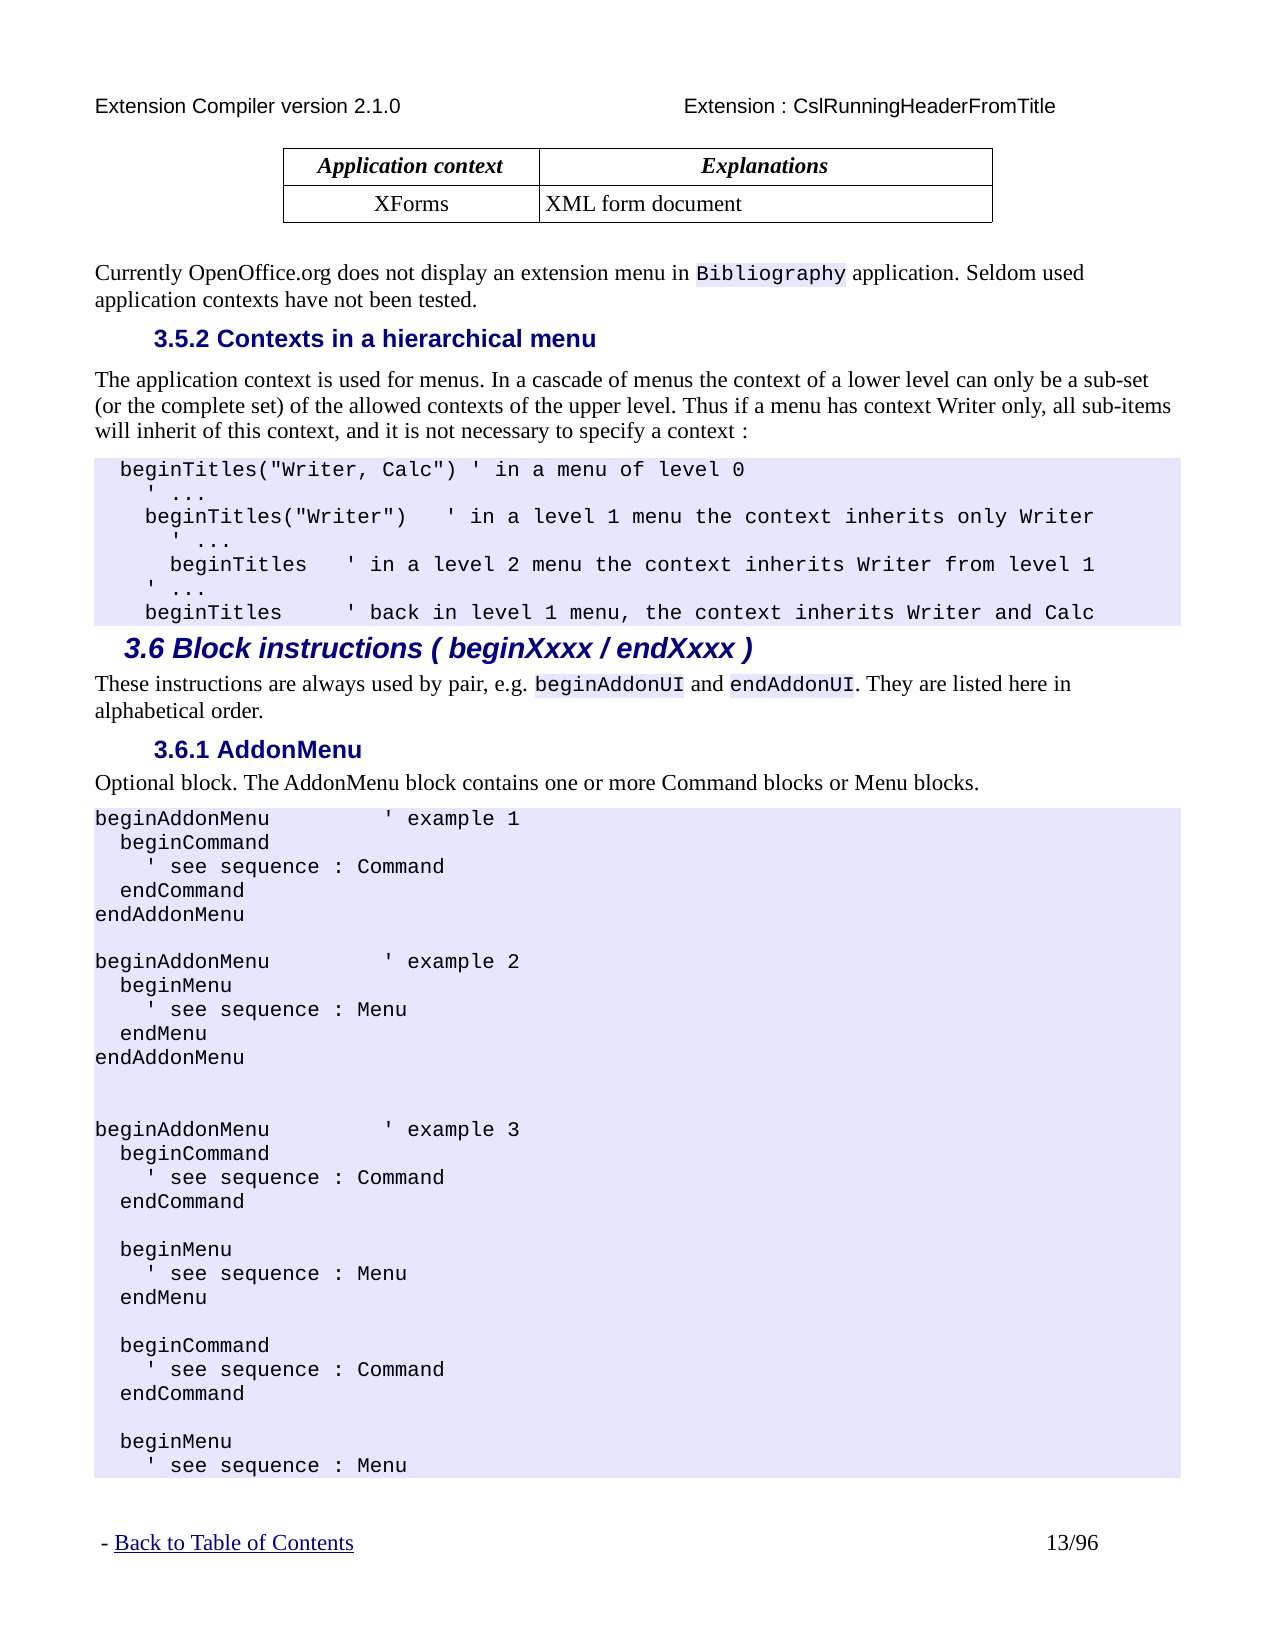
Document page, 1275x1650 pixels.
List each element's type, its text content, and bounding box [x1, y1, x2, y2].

text endAddonMenu [94, 903, 1181, 927]
table_cell XML form document [540, 186, 992, 222]
text beginCommand [94, 1143, 1181, 1167]
text endCommand [94, 1383, 1181, 1407]
text ' ... [94, 530, 1181, 554]
text endCommand [94, 879, 1181, 903]
text endCommand [94, 1191, 1181, 1215]
table_cell XForms [284, 186, 539, 222]
text beginMenu [94, 975, 1181, 999]
text beginAddonMenu ' example 1 [94, 808, 1181, 832]
table_header Application context [284, 149, 539, 184]
text endMenu [94, 1287, 1181, 1311]
text The application context is used for menus. In a cascade of menus the context of a lower level can only be a sub-set (or the complete set) of the allowed contexts of the upper level. Thus if a menu has context Writer only, all sub-items will inherit of this context, and it is not necessary to specify a context : [94, 367, 1181, 444]
text beginTitles("Writer, Calc") ' in a menu of level 0 [94, 458, 1181, 482]
text ' see sequence : Menu [94, 1454, 1181, 1478]
subtitle Contexts in a hierarchical menu [153, 325, 1181, 353]
text beginMenu [94, 1239, 1181, 1263]
text Currently OpenOffice.org does not display an extension menu in Bibliography application. Seldom used application contexts have not been tested. [94, 260, 1181, 312]
subtitle AddonMenu [153, 736, 1181, 764]
text beginAddonMenu ' example 3 [94, 1119, 1181, 1143]
text ' see sequence : Menu [94, 999, 1181, 1023]
text ' see sequence : Command [94, 1359, 1181, 1383]
text ' see sequence : Command [94, 1167, 1181, 1191]
text endMenu [94, 1023, 1181, 1047]
text beginTitles("Writer") ' in a level 1 menu the context inherits only Writer [94, 506, 1181, 530]
text ' see sequence : Command [94, 856, 1181, 879]
text beginAddonMenu ' example 2 [94, 951, 1181, 975]
subtitle Block instructions ( beginXxxx / endXxxx ) [124, 632, 1181, 665]
text endAddonMenu [94, 1047, 1181, 1071]
text These instructions are always used by pair, e.g. beginAddonUI and endAddonUI. They are listed here in alphabetical order. [94, 671, 1181, 723]
text beginMenu [94, 1431, 1181, 1454]
text ' ... [94, 578, 1181, 602]
text Optional block. The AddonMenu block contains one or more Command blocks or Menu blocks. [94, 769, 1181, 795]
text ' ... [94, 482, 1181, 506]
text beginTitles ' back in level 1 menu, the context inherits Writer and Calc [94, 602, 1181, 626]
text beginTitles ' in a level 2 menu the context inherits Writer from level 1 [94, 554, 1181, 578]
table_header Explanations [540, 149, 992, 184]
text beginCommand [94, 1335, 1181, 1359]
text beginCommand [94, 832, 1181, 856]
text ' see sequence : Menu [94, 1263, 1181, 1287]
